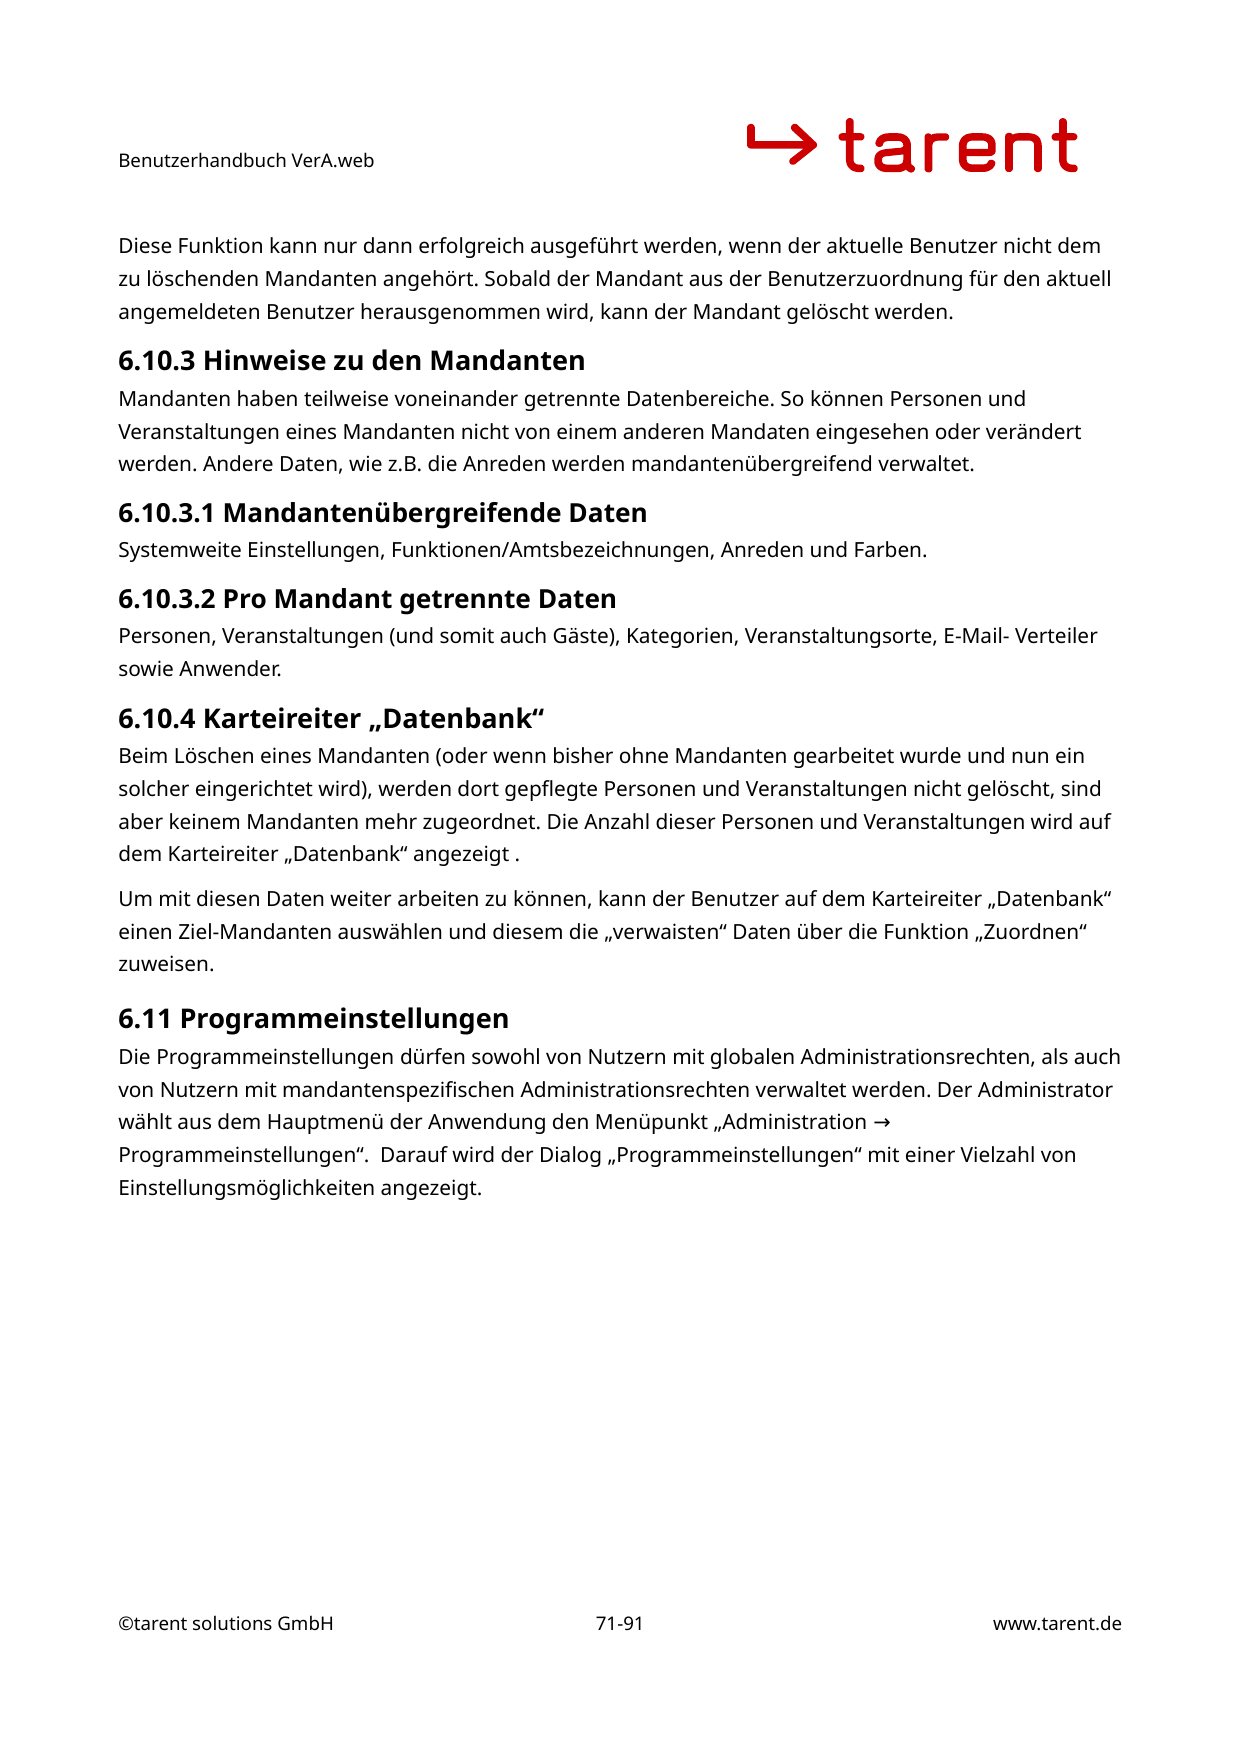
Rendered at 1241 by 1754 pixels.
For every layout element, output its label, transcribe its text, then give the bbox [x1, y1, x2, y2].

text Personen, Veranstaltungen (und somit auch Gäste), Kategorien, Veranstaltungsorte, E-Mail- Verteiler sowie Anwender. [118, 622, 1122, 683]
text Systemweite Einstellungen, Funktionen/Amtsbezeichnungen, Anreden und Farben. [118, 536, 1122, 564]
text Um mit diesen Daten weiter arbeiten zu können, kann der Benutzer auf dem Karteireiter „Datenbank“ einen Ziel-Mandanten auswählen und diesem die „verwaisten“ Daten über die Funktion „Zuordnen“ zuweisen. [118, 884, 1122, 978]
text Diese Funktion kann nur dann erfolgreich ausgeführt werden, wenn der aktuelle Benutzer nicht dem zu löschenden Mandanten angehört. Sobald der Mandant aus der Benutzerzuordnung für den aktuell angemeldeten Benutzer herausgenommen wird, kann der Mandant gelöscht werden. [118, 232, 1122, 325]
subtitle Programmeinstellungen [118, 1000, 1122, 1037]
text Beim Löschen eines Mandanten (oder wenn bisher ohne Mandanten gearbeitet wurde und nun ein solcher eingerichtet wird), werden dort gepflegte Personen und Veranstaltungen nicht gelöscht, sind aber keinem Mandanten mehr zugeordnet. Die Anzahl dieser Personen und Veranstaltungen wird auf dem Karteireiter „Datenbank“ angezeigt . [118, 742, 1122, 868]
subtitle Karteireiter „Datenbank“ [118, 699, 1122, 736]
subtitle Pro Mandant getrennte Daten [118, 581, 1122, 616]
text Die Programmeinstellungen dürfen sowohl von Nutzern mit globalen Administrationsrechten, als auch von Nutzern mit mandantenspezifischen Administrationsrechten verwaltet werden. Der Administrator wählt aus dem Hauptmenü der Anwendung den Menüpunkt „Administration → Programmeinstellungen“. Darauf wird der Dialog „Programmeinstellungen“ mit einer Vielzahl von Einstellungsmöglichkeiten angezeigt. [118, 1042, 1122, 1201]
text Mandanten haben teilweise voneinander getrennte Datenbereiche. So können Personen und Veranstaltungen eines Mandanten nicht von einem anderen Mandaten eingesehen oder verändert werden. Andere Daten, wie z.B. die Anreden werden mandantenübergreifend verwaltet. [118, 384, 1122, 478]
subtitle Mandantenübergreifende Daten [118, 494, 1122, 530]
subtitle Hinweise zu den Mandanten [118, 342, 1122, 379]
